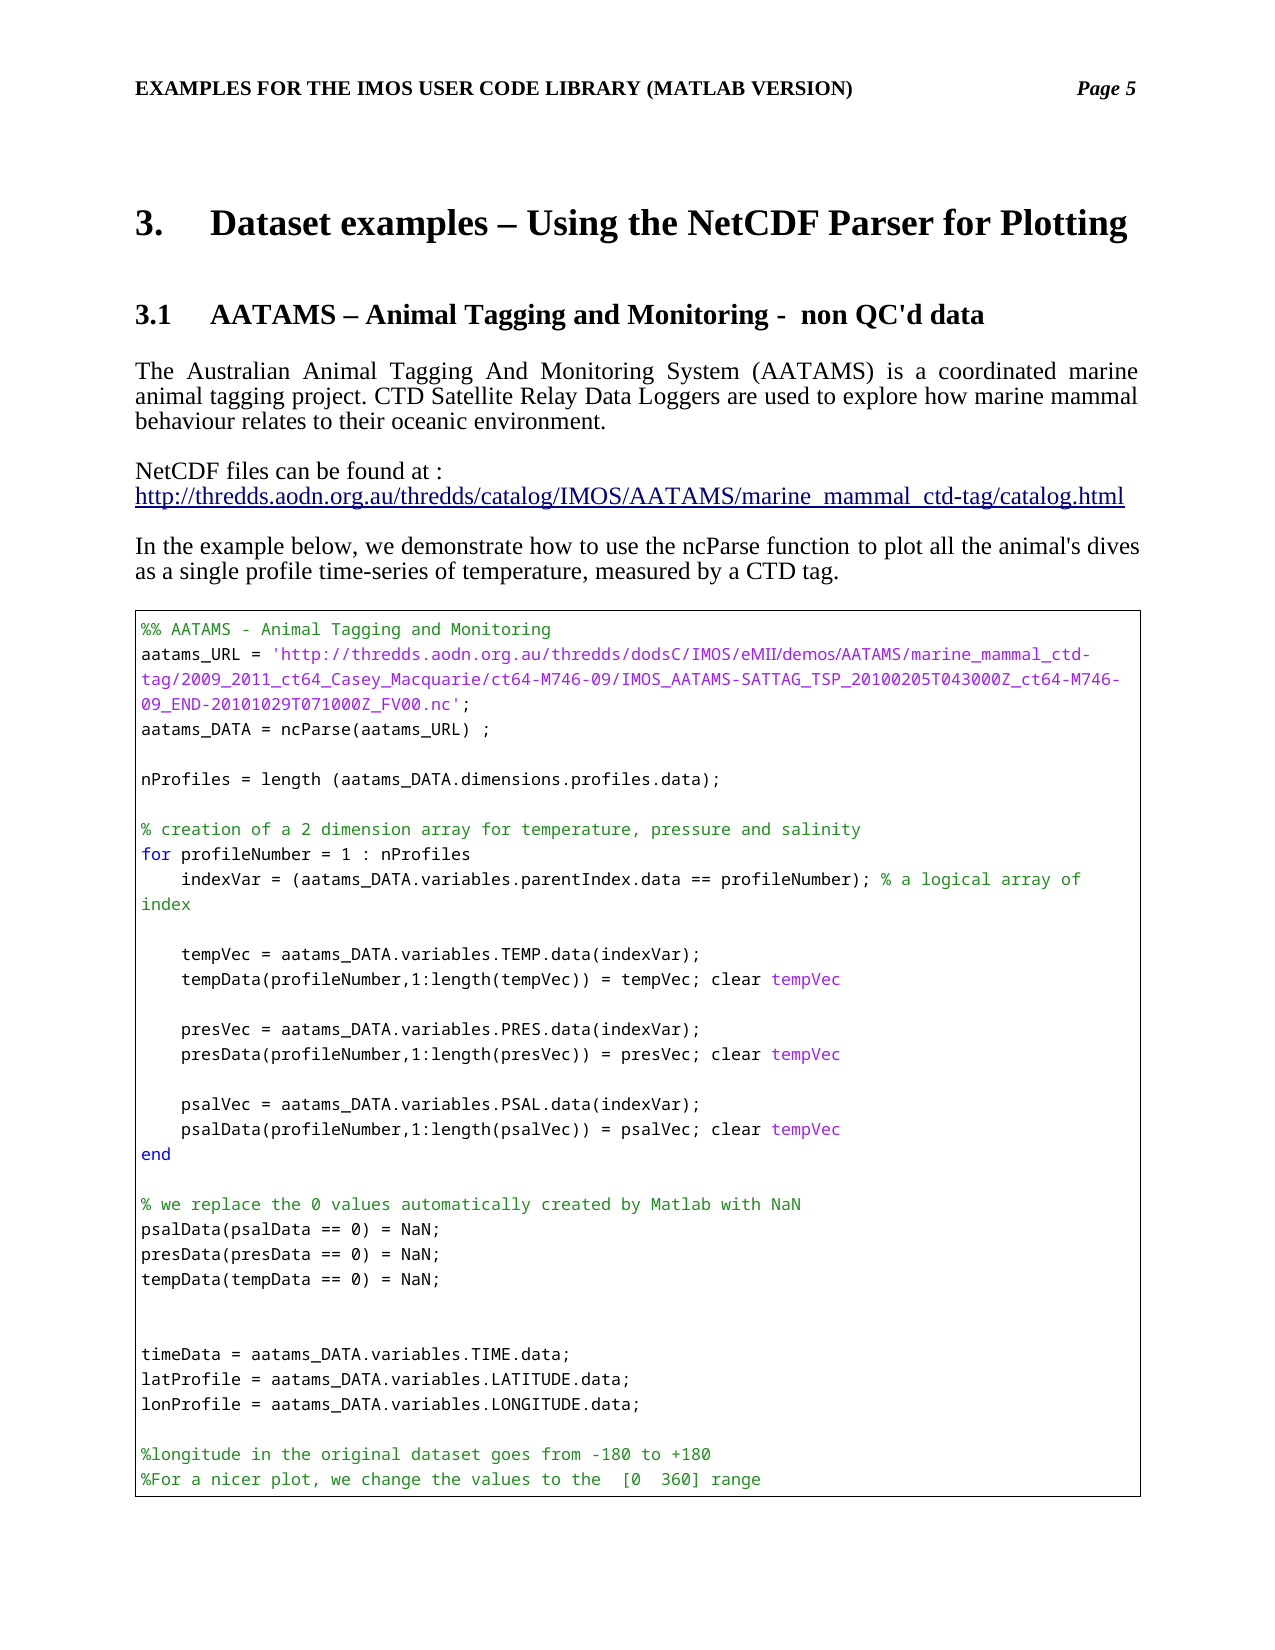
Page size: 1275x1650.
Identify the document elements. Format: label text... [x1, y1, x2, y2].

text http://thredds.aodn.org.au/thredds/catalog/IMOS/AATAMS/marine_mammal_ctd-tag/catalog.html [135, 485, 1140, 510]
text In the example below, we demonstrate how to use the ncParse function to plot all the animal's dives as a single profile time-series of temperature, measured by a CTD tag. [135, 535, 1140, 585]
subtitle AATAMS – Animal Tagging and Monitoring - non QC'd data [135, 297, 1140, 331]
table_header %% AATAMS - Animal Tagging and Monitoring aatams_URL = 'http://thredds.aodn.org.au/thredds/dodsC/IMOS/eMII/demos/AATAMS/marine_mammal_ctd-tag/2009_2011_ct64_Casey_Macquarie/ct64-M746-09/IMOS_AATAMS-SATTAG_TSP_20100205T043000Z_ct64-M746-09_END-20101029T071000Z_FV00.nc'; aatams_DATA = ncParse(aatams_URL) ; nProfiles = length (aatams_DATA.dimensions.profiles.data); % creation of a 2 dimension array for temperature, pressure and salinity for profileNumber = 1 : nProfiles indexVar = (aatams_DATA.variables.parentIndex.data == profileNumber); % a logical array of index tempVec = aatams_DATA.variables.TEMP.data(indexVar); tempData(profileNumber,1:length(tempVec)) = tempVec; clear tempVec presVec = aatams_DATA.variables.PRES.data(indexVar); presData(profileNumber,1:length(presVec)) = presVec; clear tempVec psalVec = aatams_DATA.variables.PSAL.data(indexVar); psalData(profileNumber,1:length(psalVec)) = psalVec; clear tempVec end % we replace the 0 values automatically created by Matlab with NaN psalData(psalData == 0) = NaN; presData(presData == 0) = NaN; tempData(tempData == 0) = NaN; timeData = aatams_DATA.variables.TIME.data; latProfile = aatams_DATA.variables.LATITUDE.data; lonProfile = aatams_DATA.variables.LONGITUDE.data; %longitude in the original dataset goes from -180 to +180 %For a nicer plot, we change the values to the [0 360] range [136, 611, 1140, 1496]
subtitle Dataset examples – Using the NetCDF Parser for Plotting [135, 200, 1140, 243]
text NetCDF files can be found at : [135, 460, 1140, 485]
text The Australian Animal Tagging And Monitoring System (AATAMS) is a coordinated marine animal tagging project. CTD Satellite Relay Data Loggers are used to explore how marine mammal behaviour relates to their oceanic environment. [135, 360, 1140, 435]
